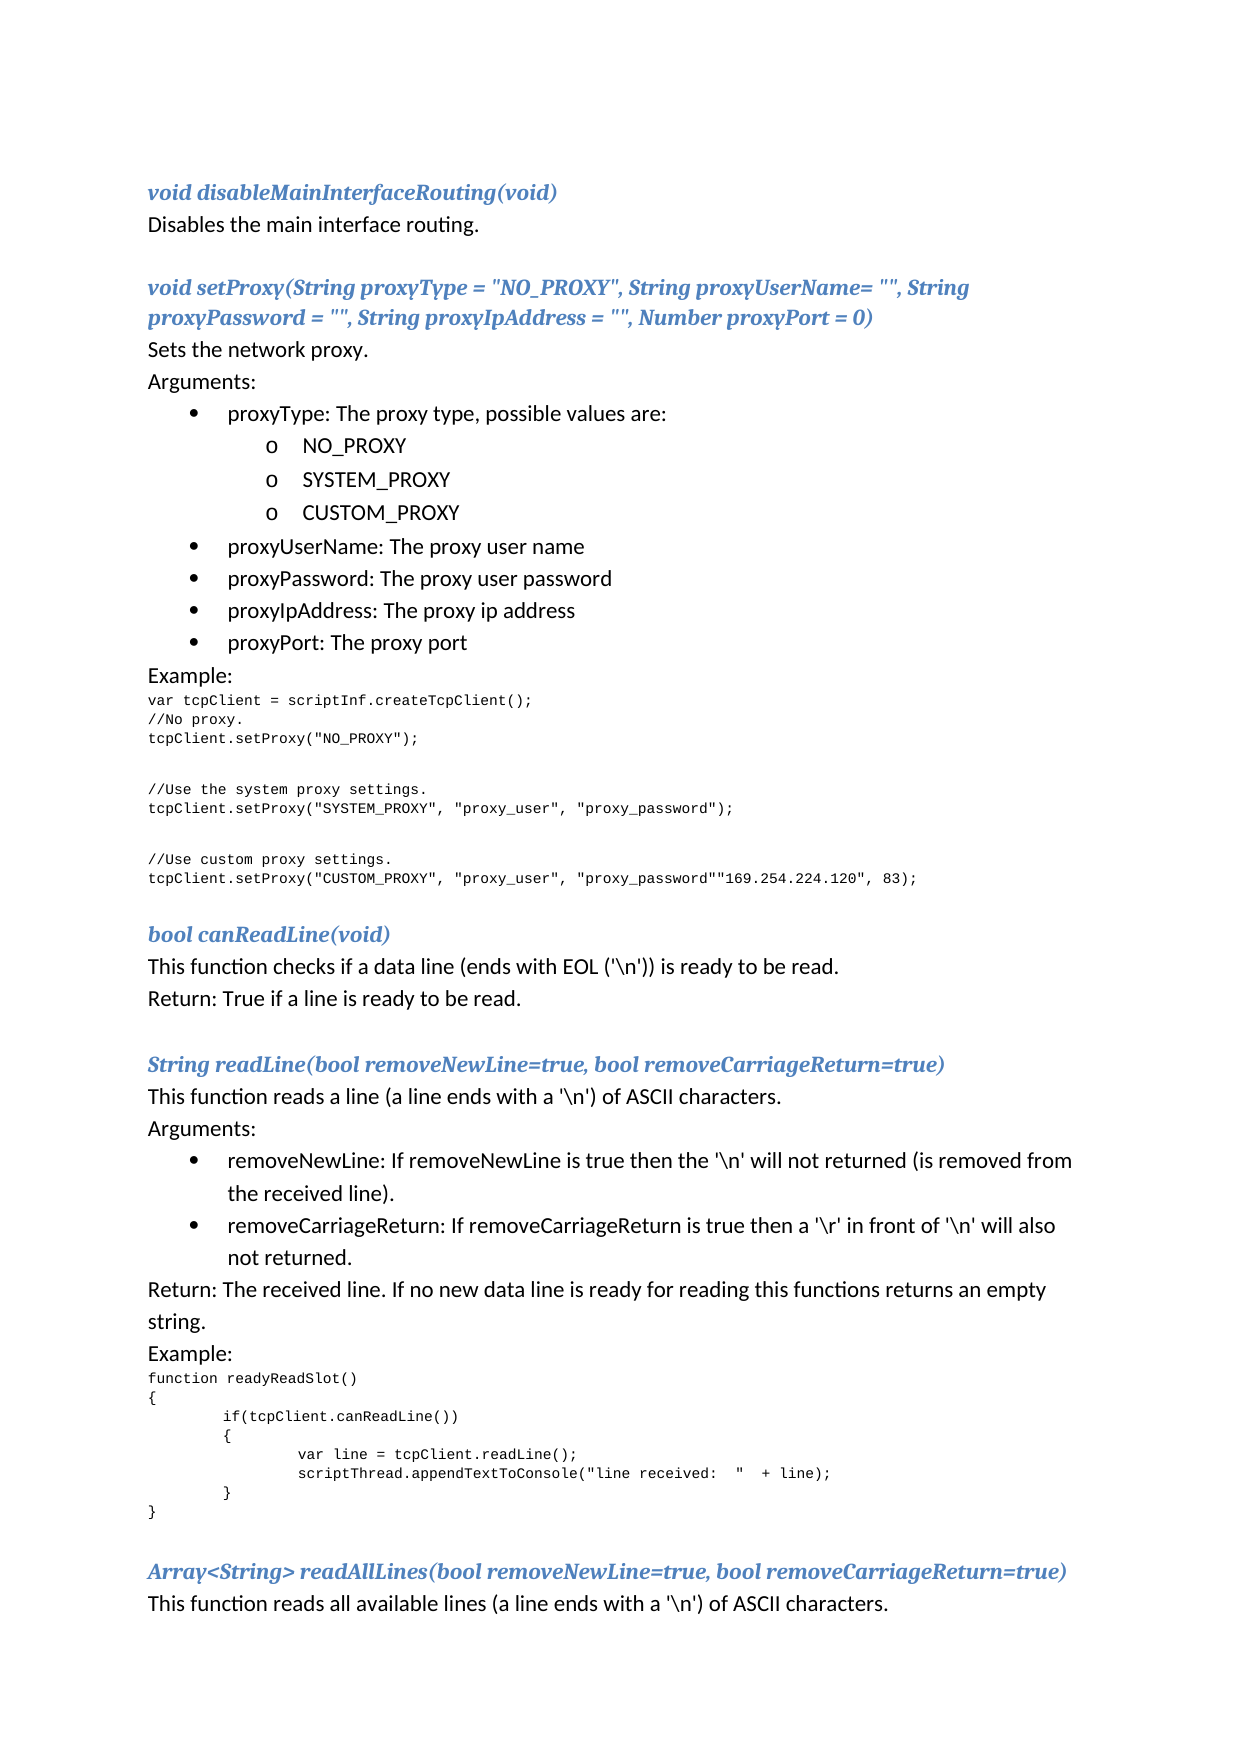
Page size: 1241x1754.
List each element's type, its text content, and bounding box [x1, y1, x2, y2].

text Return: The received line. If no new data line is ready for reading this functions returns an empty string. [148, 1275, 1093, 1335]
subtitle String readLine(bool removeNewLine=true, bool removeCarriageReturn=true) [148, 1052, 1093, 1078]
text var line = tcpClient.readLine(); [148, 1448, 1093, 1464]
subtitle void disableMainInterfaceRouting(void) [148, 180, 1093, 206]
subtitle bool canReadLine(void) [148, 922, 1093, 948]
text { [148, 1391, 1093, 1407]
list proxyType: The proxy type, possible values are: [190, 399, 1093, 427]
text scriptThread.appendTextToConsole("line received: " + line); [148, 1467, 1093, 1483]
text //No proxy. [148, 712, 1093, 728]
list proxyPassword: The proxy user password [190, 564, 1093, 592]
text This function reads all available lines (a line ends with a '\n') of ASCII characters. [148, 1589, 1093, 1617]
list NO_PROXY [265, 431, 1093, 461]
text //Use custom proxy settings. [148, 852, 1093, 869]
list removeNewLine: If removeNewLine is true then the '\n' will not returned (is removed from the received line). [190, 1146, 1093, 1207]
text { [148, 1429, 1093, 1445]
text Sets the network proxy. [148, 335, 1093, 363]
subtitle Array<String> readAllLines(bool removeNewLine=true, bool removeCarriageReturn=true) [148, 1558, 1093, 1585]
list SYSTEM_PROXY [265, 465, 1093, 494]
text This function reads a line (a line ends with a '\n') of ASCII characters. [148, 1082, 1093, 1110]
text This function checks if a data line (ends with EOL ('\n')) is ready to be read. [148, 952, 1093, 980]
text var tcpClient = scriptInf.createTcpClient(); [148, 693, 1093, 709]
list removeCarriageReturn: If removeCarriageReturn is true then a '\r' in front of '\n' will also not returned. [190, 1211, 1093, 1271]
text Arguments: [148, 1114, 1093, 1142]
list proxyPort: The proxy port [190, 628, 1093, 657]
subtitle void setProxy(String proxyType = "NO_PROXY", String proxyUserName= "", String proxyPassword = "", String proxyIpAddress = "", Number proxyPort = 0) [148, 274, 1093, 331]
text Example: [148, 661, 1093, 689]
text function readyReadSlot() [148, 1372, 1093, 1388]
text tcpClient.setProxy("SYSTEM_PROXY", "proxy_user", "proxy_password"); [148, 801, 1093, 817]
list proxyUserName: The proxy user name [190, 532, 1093, 560]
text tcpClient.setProxy("CUSTOM_PROXY", "proxy_user", "proxy_password""169.254.224.120", 83); [148, 871, 1093, 888]
text } [148, 1504, 1093, 1521]
text //Use the system proxy settings. [148, 782, 1093, 798]
list CUSTOM_PROXY [265, 498, 1093, 528]
text Disables the main interface routing. [148, 210, 1093, 238]
text tcpClient.setProxy("NO_PROXY"); [148, 731, 1093, 747]
text if(tcpClient.canReadLine()) [148, 1410, 1093, 1426]
text } [148, 1486, 1093, 1502]
text Example: [148, 1339, 1093, 1368]
list proxyIpAddress: The proxy ip address [190, 596, 1093, 624]
text Return: True if a line is ready to be read. [148, 984, 1093, 1013]
text Arguments: [148, 367, 1093, 395]
